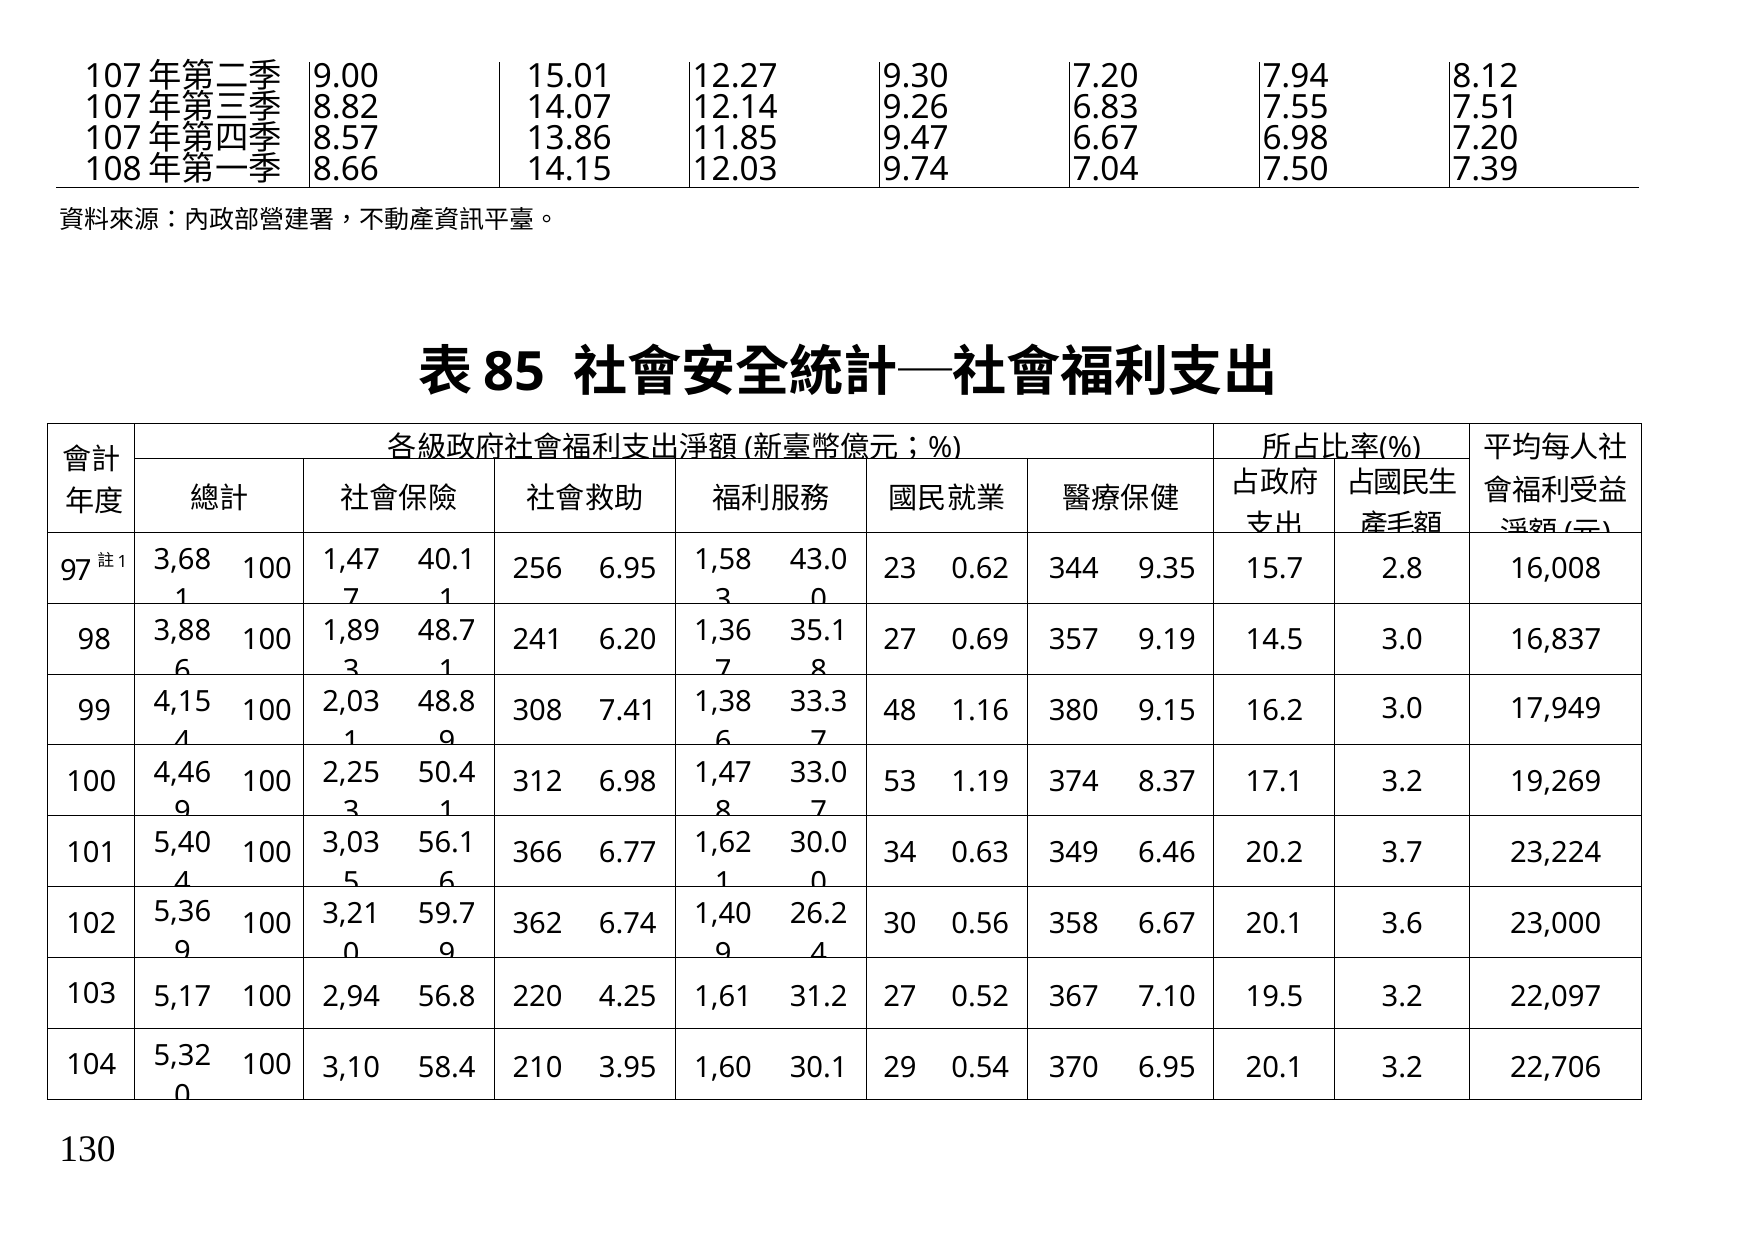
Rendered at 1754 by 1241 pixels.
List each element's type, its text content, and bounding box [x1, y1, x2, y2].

table_cell 23 [867, 533, 933, 603]
table_cell 9.30 [880, 62, 1069, 93]
table_cell 2,941 [304, 958, 399, 1028]
table_cell 4,154 [135, 675, 230, 744]
table_cell 26.24 [771, 887, 866, 957]
table_cell 1,616 [676, 958, 771, 1028]
table_cell 40.11 [399, 533, 494, 603]
table_cell 1,603 [676, 1029, 771, 1098]
table_cell 6.95 [580, 533, 675, 603]
table_cell 3.2 [1335, 745, 1469, 815]
table_cell 19,269 [1470, 745, 1641, 815]
table_cell 0.54 [933, 1029, 1027, 1098]
text 資料來源：內政部營建署，不動產資訊平臺。 [59, 199, 1551, 236]
table_cell 5,369 [135, 887, 230, 957]
table_cell 15.01 [500, 62, 689, 93]
table_cell 100 [230, 816, 303, 886]
table_cell 100 [230, 887, 303, 957]
table_cell 福利服務 [676, 459, 866, 532]
table_cell 100 [230, 958, 303, 1028]
table_cell 56.87 [399, 958, 494, 1028]
table_cell 366 [495, 816, 580, 886]
table_cell 27 [867, 604, 933, 673]
table_cell 210 [495, 1029, 580, 1098]
table_cell 100 [48, 745, 134, 815]
table_cell 48.71 [399, 604, 494, 673]
table_cell 17,949 [1470, 675, 1641, 744]
table_cell 占政府支出 [1214, 459, 1334, 532]
table_cell 9.15 [1120, 675, 1213, 744]
table_cell 357 [1028, 604, 1120, 673]
table_cell 101 [48, 816, 134, 886]
table_cell 107年第三季 [56, 93, 309, 124]
table_cell 3.7 [1335, 816, 1469, 886]
table_cell 2.8 [1335, 533, 1469, 603]
table_cell 6.83 [1070, 93, 1259, 124]
table_cell 1,583 [676, 533, 771, 603]
table_cell 3,108 [304, 1029, 399, 1098]
table_cell 20.2 [1214, 816, 1334, 886]
table_cell 8.57 [310, 125, 499, 156]
table_cell 3,210 [304, 887, 399, 957]
table_cell 3,035 [304, 816, 399, 886]
table_cell 220 [495, 958, 580, 1028]
table_cell 7.39 [1450, 156, 1639, 187]
table_cell 241 [495, 604, 580, 673]
table_cell 22,097 [1470, 958, 1641, 1028]
table_cell 107年第四季 [56, 125, 309, 156]
table_cell 358 [1028, 887, 1120, 957]
table_cell 6.98 [1260, 125, 1449, 156]
table_cell 13.86 [500, 125, 689, 156]
table_cell 362 [495, 887, 580, 957]
table_cell 104 [48, 1029, 134, 1098]
table_cell 100 [230, 675, 303, 744]
table_cell 1.19 [933, 745, 1027, 815]
table_cell 0.62 [933, 533, 1027, 603]
table_cell 99 [48, 675, 134, 744]
table_cell 33.37 [771, 675, 866, 744]
table_cell 19.5 [1214, 958, 1334, 1028]
table_cell 15.7 [1214, 533, 1334, 603]
table_header 會計 年度 [48, 424, 134, 532]
table_cell 97註1 [48, 533, 134, 603]
table_cell 98 [48, 604, 134, 673]
table_cell 9.00 [310, 62, 499, 93]
table_cell 35.18 [771, 604, 866, 673]
table_header 各級政府社會福利支出淨額 (新臺幣億元；%) [135, 424, 1213, 458]
table_cell 12.27 [690, 62, 879, 93]
table_cell 2,253 [304, 745, 399, 815]
table_cell 8.66 [310, 156, 499, 187]
table_cell 16,837 [1470, 604, 1641, 673]
table_cell 3.6 [1335, 887, 1469, 957]
table_cell 3.0 [1335, 675, 1469, 744]
table_cell 6.46 [1120, 816, 1213, 886]
table_cell 43.00 [771, 533, 866, 603]
table_cell 7.94 [1260, 62, 1449, 93]
table_cell 16,008 [1470, 533, 1641, 603]
table_cell 7.10 [1120, 958, 1213, 1028]
table_cell 7.55 [1260, 93, 1449, 124]
table_cell 48 [867, 675, 933, 744]
table_cell 30.00 [771, 816, 866, 886]
table_cell 7.50 [1260, 156, 1449, 187]
table_cell 380 [1028, 675, 1120, 744]
subtitle 表85 社會安全統計─社會福利支出 [59, 311, 1636, 423]
table_cell 56.16 [399, 816, 494, 886]
table_cell 3.2 [1335, 958, 1469, 1028]
table_cell 社會救助 [495, 459, 675, 532]
table_cell 6.98 [580, 745, 675, 815]
table_cell 59.79 [399, 887, 494, 957]
table_cell 50.41 [399, 745, 494, 815]
table_cell 23,224 [1470, 816, 1641, 886]
table_cell 6.77 [580, 816, 675, 886]
table_cell 103 [48, 958, 134, 1028]
table_cell 5,171 [135, 958, 230, 1028]
table_cell 17.1 [1214, 745, 1334, 815]
table_cell 48.89 [399, 675, 494, 744]
table_cell 16.2 [1214, 675, 1334, 744]
table_cell 58.42 [399, 1029, 494, 1098]
table_cell 344 [1028, 533, 1120, 603]
table_cell 1,621 [676, 816, 771, 886]
table_cell 23,000 [1470, 887, 1641, 957]
table_cell 國民就業 [867, 459, 1027, 532]
table_cell 6.74 [580, 887, 675, 957]
table_cell 14.07 [500, 93, 689, 124]
table_cell 6.20 [580, 604, 675, 673]
table_cell 4.25 [580, 958, 675, 1028]
table_cell 3,886 [135, 604, 230, 673]
table_cell 8.12 [1450, 62, 1639, 93]
table_cell 9.26 [880, 93, 1069, 124]
table_cell 22,706 [1470, 1029, 1641, 1098]
table_cell 6.67 [1070, 125, 1259, 156]
table_cell 312 [495, 745, 580, 815]
table_cell 9.74 [880, 156, 1069, 187]
table_cell 349 [1028, 816, 1120, 886]
table_cell 27 [867, 958, 933, 1028]
table_cell 1.16 [933, 675, 1027, 744]
table_cell 1,478 [676, 745, 771, 815]
table_cell 20.1 [1214, 887, 1334, 957]
table_cell 1,477 [304, 533, 399, 603]
table_cell 14.15 [500, 156, 689, 187]
table_cell 5,320 [135, 1029, 230, 1098]
table_cell 1,367 [676, 604, 771, 673]
table_cell 30.13 [771, 1029, 866, 1098]
table_cell 11.85 [690, 125, 879, 156]
table_cell 3.95 [580, 1029, 675, 1098]
table_cell 7.51 [1450, 93, 1639, 124]
table_cell 256 [495, 533, 580, 603]
table_cell 108年第一季 [56, 156, 309, 187]
table_cell 7.20 [1070, 62, 1259, 93]
table_cell 30 [867, 887, 933, 957]
table_cell 53 [867, 745, 933, 815]
table_cell 5,404 [135, 816, 230, 886]
table_cell 367 [1028, 958, 1120, 1028]
table_cell 34 [867, 816, 933, 886]
table_cell 100 [230, 1029, 303, 1098]
table_cell 社會保險 [304, 459, 494, 532]
table_cell 0.63 [933, 816, 1027, 886]
table_cell 100 [230, 604, 303, 673]
table_cell 3.0 [1335, 604, 1469, 673]
table_cell 0.52 [933, 958, 1027, 1028]
table_cell 100 [230, 745, 303, 815]
table_cell 102 [48, 887, 134, 957]
table_cell 107年第二季 [56, 62, 309, 93]
table_cell 總計 [135, 459, 303, 532]
table_cell 8.82 [310, 93, 499, 124]
table_cell 0.56 [933, 887, 1027, 957]
table_cell 9.19 [1120, 604, 1213, 673]
table_cell 2,031 [304, 675, 399, 744]
table_cell 12.14 [690, 93, 879, 124]
table_cell 7.41 [580, 675, 675, 744]
table_cell 占國民生產毛額 [1335, 459, 1469, 532]
table_cell 9.35 [1120, 533, 1213, 603]
table_cell 308 [495, 675, 580, 744]
table_cell 6.67 [1120, 887, 1213, 957]
table_cell 6.95 [1120, 1029, 1213, 1098]
table_cell 12.03 [690, 156, 879, 187]
table_cell 370 [1028, 1029, 1120, 1098]
table_cell 1,386 [676, 675, 771, 744]
table_cell 14.5 [1214, 604, 1334, 673]
table_cell 33.07 [771, 745, 866, 815]
table_cell 3.2 [1335, 1029, 1469, 1098]
table_cell 7.04 [1070, 156, 1259, 187]
table_cell 8.37 [1120, 745, 1213, 815]
table_cell 7.20 [1450, 125, 1639, 156]
table_cell 3,681 [135, 533, 230, 603]
table_cell 31.25 [771, 958, 866, 1028]
table_cell 20.1 [1214, 1029, 1334, 1098]
table_cell 4,469 [135, 745, 230, 815]
table_cell 29 [867, 1029, 933, 1098]
table_cell 374 [1028, 745, 1120, 815]
table_cell 1,893 [304, 604, 399, 673]
table_cell 0.69 [933, 604, 1027, 673]
table_cell 1,409 [676, 887, 771, 957]
table_cell 100 [230, 533, 303, 603]
table_header 平均每人社會福利受益淨額 (元) [1470, 424, 1641, 532]
table_cell 醫療保健 [1028, 459, 1213, 532]
table_cell 9.47 [880, 125, 1069, 156]
table_header 所占比率(%) [1214, 424, 1469, 458]
